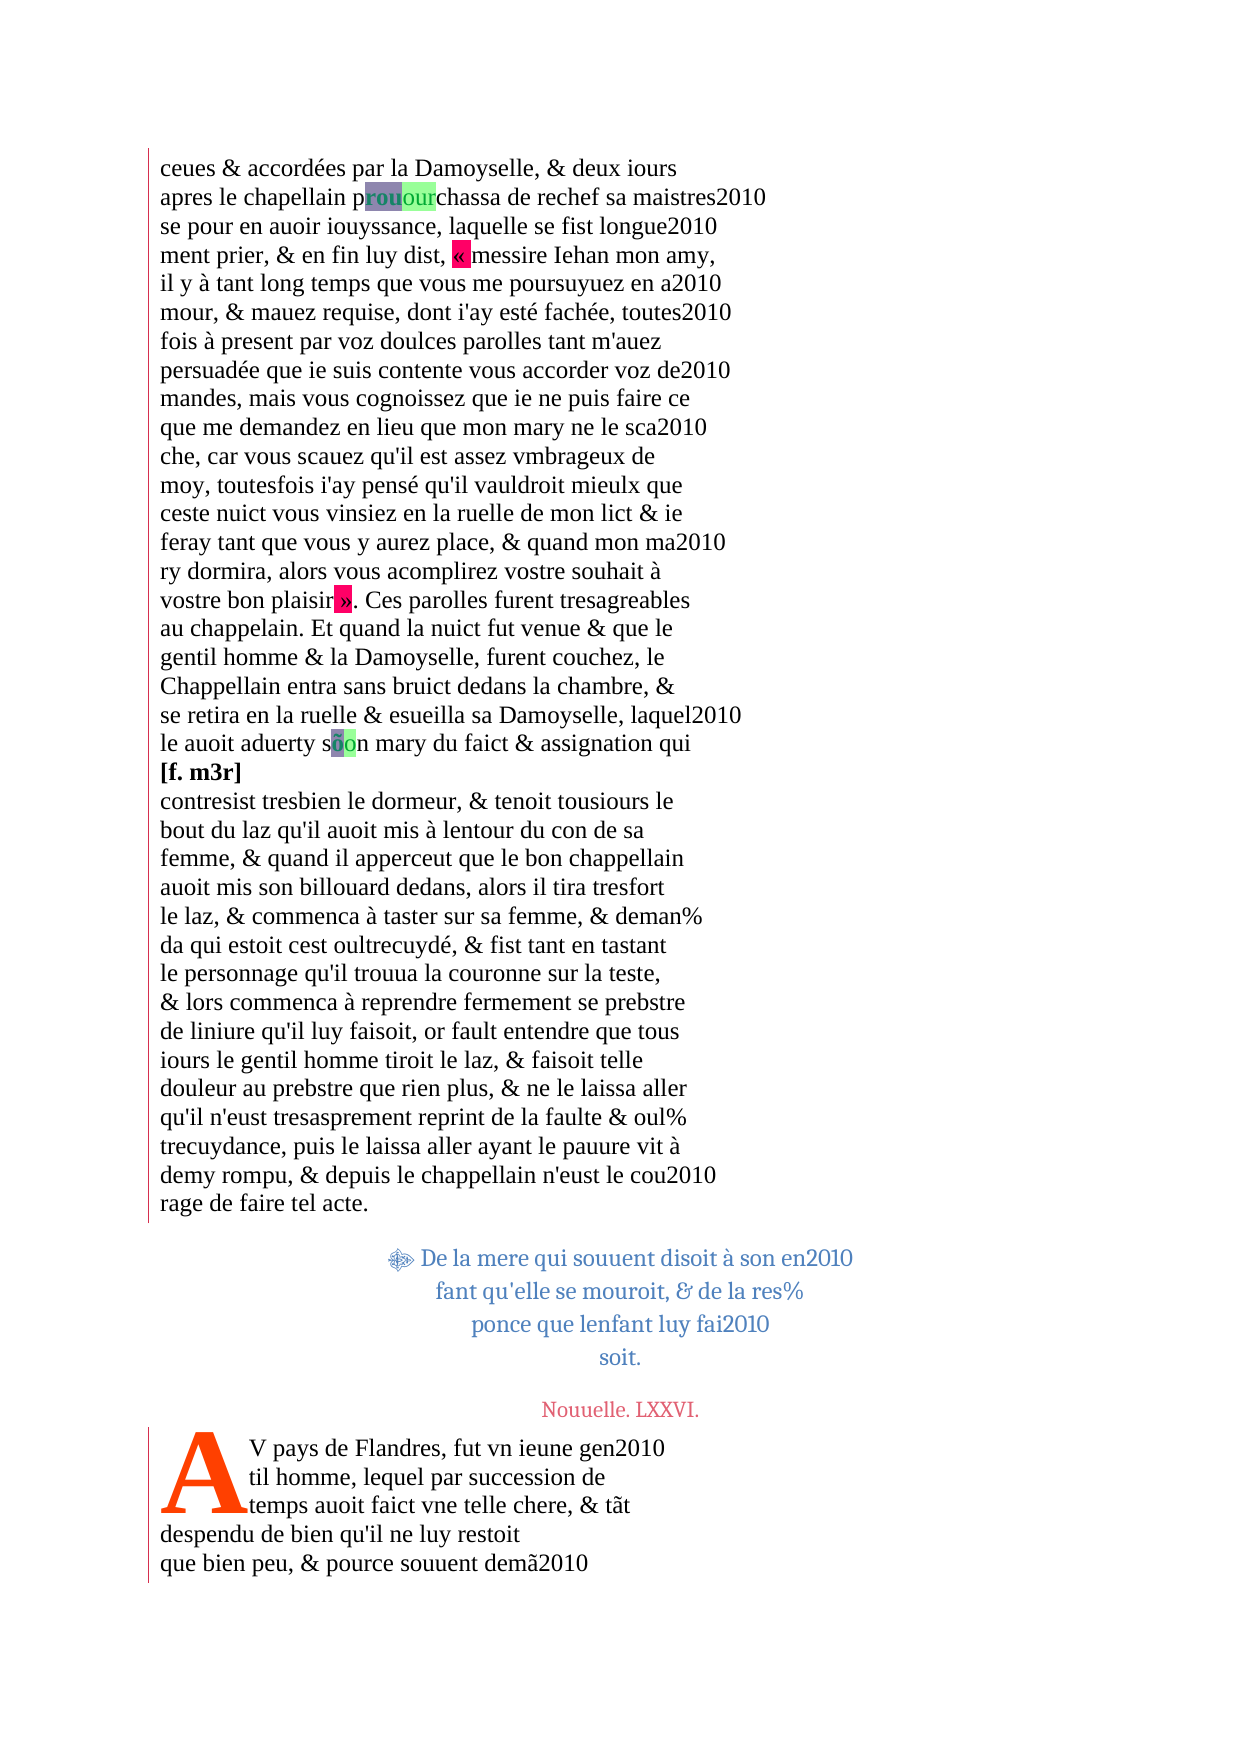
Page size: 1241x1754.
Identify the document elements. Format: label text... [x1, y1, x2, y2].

text AV pays de Flandres, fut vn ieune gen2010 til homme, lequel par succession de temps auoit faict vne telle chere, & tãt despendu de bien qu'il ne luy restoit que bien peu, & pource souuent demã2010 [149, 1427, 1093, 1583]
subtitle ❧ De la mere qui souuent disoit à son en2010 fant qu'elle se mouroit, & de la res% ponce que lenfant luy fai2010 soit. [148, 1244, 1093, 1372]
text ceues & accordées par la Damoyselle, & deux iours apres le chapellain prouourchassa de rechef sa maistres2010 se pour en auoir iouyssance, laquelle se fist longue2010 ment prier, & en fin luy dist, « messire Iehan mon amy, il y à tant long temps que vous me poursuyuez en a2010 mour, & mauez requise, dont i'ay esté fachée, toutes2010 fois à present par voz doulces parolles tant m'auez persuadée que ie suis contente vous accorder voz de2010 mandes, mais vous cognoissez que ie ne puis faire ce que me demandez en lieu que mon mary ne le sca2010 che, car vous scauez qu'il est assez vmbrageux de moy, toutesfois i'ay pensé qu'il vauldroit mieulx que ceste nuict vous vinsiez en la ruelle de mon lict & ie feray tant que vous y aurez place, & quand mon ma2010 ry dormira, alors vous acomplirez vostre souhait à vostre bon plaisir ». Ces parolles furent tresagreables au chappelain. Et quand la nuict fut venue & que le gentil homme & la Damoyselle, furent couchez, le Chappellain entra sans bruict dedans la chambre, & se retira en la ruelle & esueilla sa Damoyselle, laquel2010 le auoit aduerty sõon mary du faict & assignation qui [f. m3r] contresist tresbien le dormeur, & tenoit tousiours le bout du laz qu'il auoit mis à lentour du con de sa femme, & quand il apperceut que le bon chappellain auoit mis son billouard dedans, alors il tira tresfort le laz, & commenca à taster sur sa femme, & deman% da qui estoit cest oultrecuydé, & fist tant en tastant le personnage qu'il trouua la couronne sur la teste, & lors commenca à reprendre fermement se prebstre de liniure qu'il luy faisoit, or fault entendre que tous iours le gentil homme tiroit le laz, & faisoit telle douleur au prebstre que rien plus, & ne le laissa aller qu'il n'eust tresasprement reprint de la faulte & oul% trecuydance, puis le laissa aller ayant le pauure vit à demy rompu, & depuis le chappellain n'eust le cou2010 rage de faire tel acte. [149, 148, 1093, 1223]
subtitle Nouuelle. LXXVI. [148, 1397, 1093, 1423]
